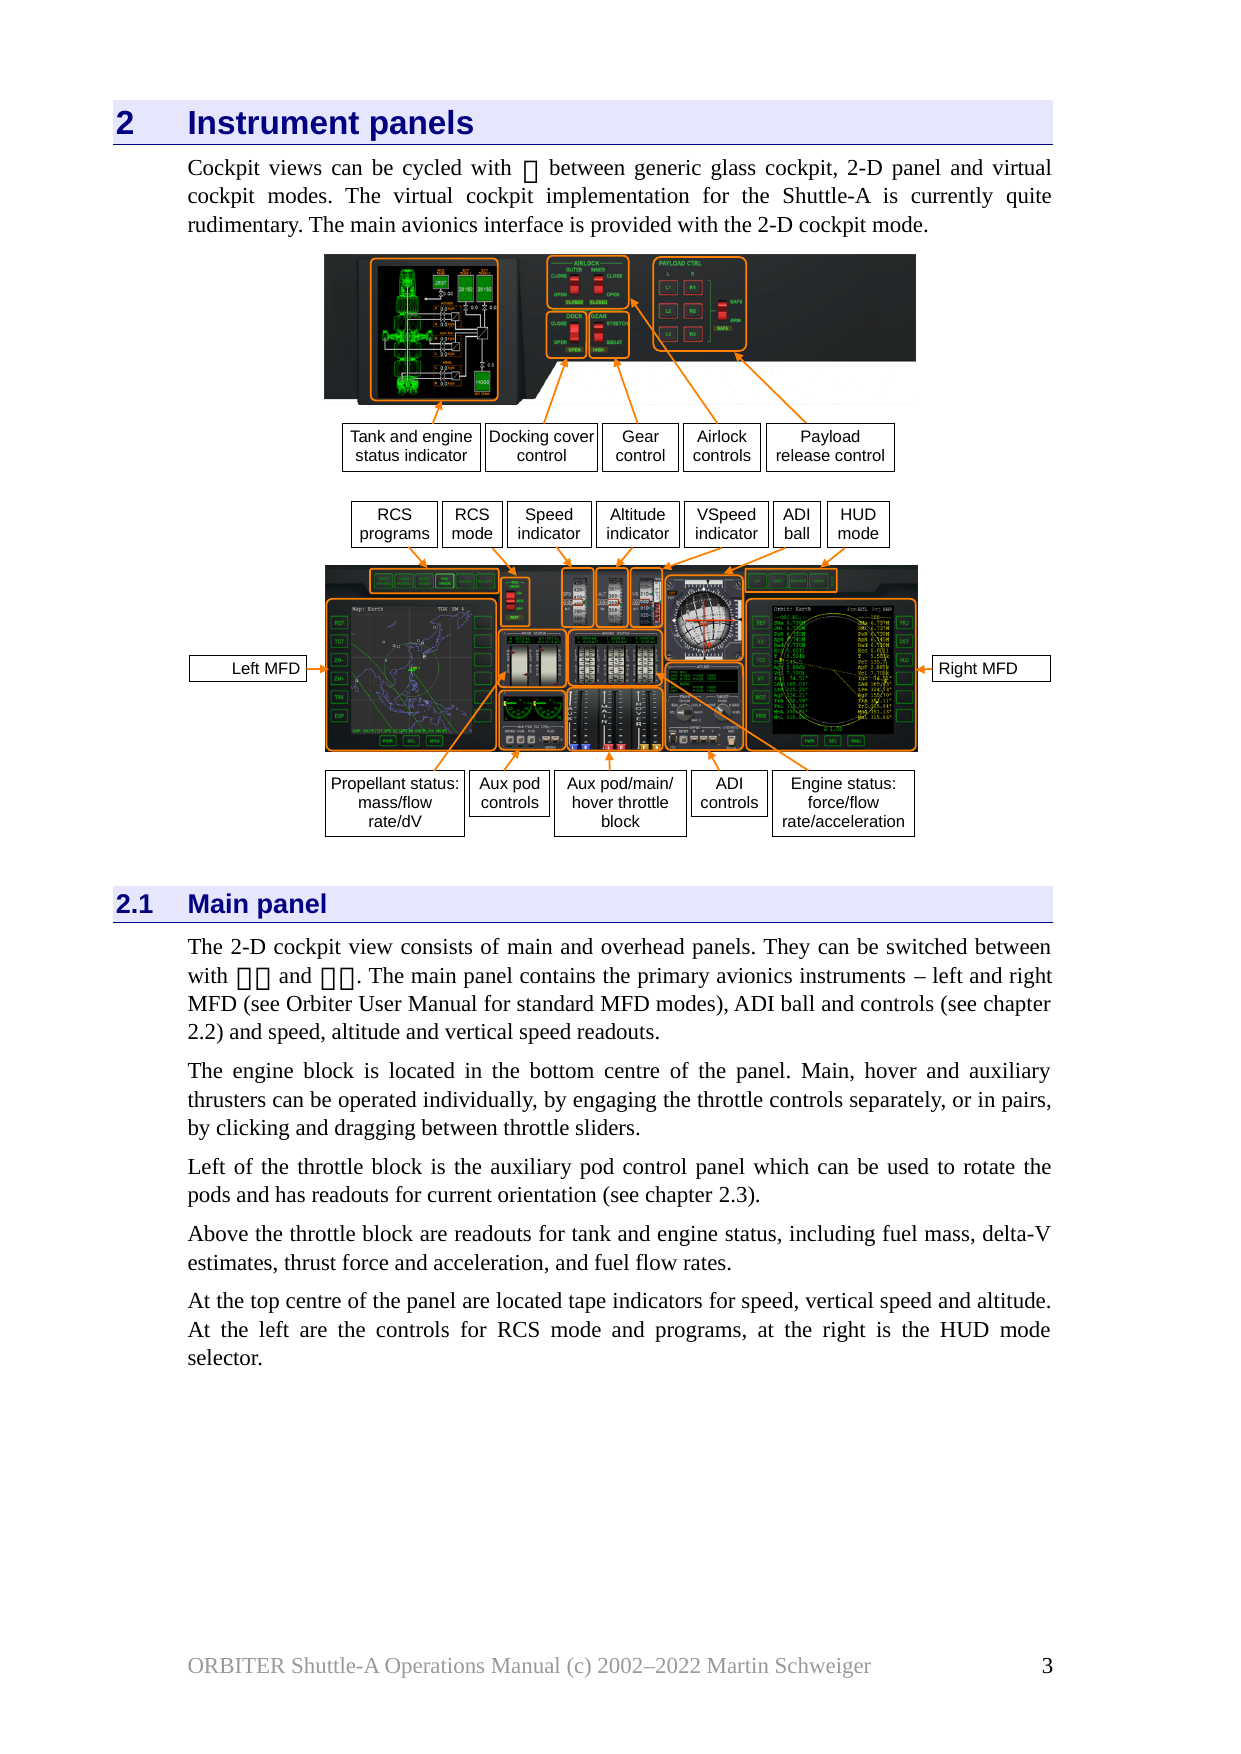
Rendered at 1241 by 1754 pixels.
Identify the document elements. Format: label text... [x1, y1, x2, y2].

picture [452, 690, 495, 749]
picture [655, 258, 745, 350]
picture [620, 565, 665, 569]
picture [563, 569, 592, 626]
picture [670, 352, 785, 405]
picture [500, 631, 565, 686]
text At the top centre of the panel are located tape indicators for speed, vertical speed and altitude. At the left are the controls for RCS mode and programs, at the right is the HUD mode selector. [187, 1286, 1053, 1371]
picture [328, 600, 495, 749]
picture [427, 565, 514, 577]
picture [371, 570, 497, 592]
subtitle Instrument panels [113, 100, 1053, 144]
picture [745, 565, 918, 668]
picture [913, 671, 918, 752]
picture [747, 570, 835, 591]
subtitle Main panel [113, 886, 1053, 922]
picture [569, 689, 661, 749]
text The engine block is located in the bottom centre of the panel. Main, hover and auxiliary thrusters can be operated individually, by engaging the throttle controls separately, or in pairs, by clicking and dragging between throttle sliders. [187, 1056, 1053, 1141]
picture [502, 579, 528, 625]
picture [372, 260, 496, 399]
picture [658, 625, 664, 634]
picture [569, 631, 661, 685]
picture [748, 734, 771, 749]
picture [510, 565, 568, 628]
picture [563, 684, 570, 691]
picture [632, 569, 661, 626]
picture [325, 565, 502, 630]
picture [740, 655, 745, 667]
picture [661, 748, 708, 752]
picture [501, 692, 564, 748]
text The 2-D cockpit view consists of main and overhead panels. They can be switched between with  and . The main panel contains the primary avionics instruments – left and right MFD (see Orbiter User Manual for standard MFD modes), ADI ball and controls (see chapter 2.2) and speed, altitude and vertical speed readouts. [187, 932, 1053, 1046]
text Above the throttle block are readouts for tank and engine status, including fuel mass, delta-V estimates, thrust force and acceleration, and fuel flow rates. [187, 1219, 1053, 1276]
picture [748, 600, 914, 749]
picture [667, 682, 742, 749]
picture [552, 356, 629, 405]
picture [664, 565, 730, 578]
picture [625, 254, 916, 405]
picture [548, 313, 585, 357]
picture [655, 337, 664, 350]
picture [733, 565, 821, 577]
picture [667, 664, 742, 726]
picture [493, 746, 514, 752]
picture [618, 303, 702, 405]
picture [549, 257, 627, 307]
picture [667, 577, 742, 659]
text Left of the throttle block is the auxiliary pod control panel which can be used to rotate the pods and has readouts for current orientation (see chapter 2.3). [187, 1152, 1053, 1208]
picture [324, 254, 564, 405]
picture [591, 313, 628, 357]
picture [712, 745, 749, 752]
picture [572, 565, 616, 569]
picture [598, 569, 627, 626]
text Cockpit views can be cycled with  between generic glass cockpit, 2-D panel and virtual cockpit modes. The virtual cockpit implementation for the Shuttle-A is currently quite rudimentary. The main avionics interface is provided with the 2-D cockpit mode. [187, 153, 1053, 238]
